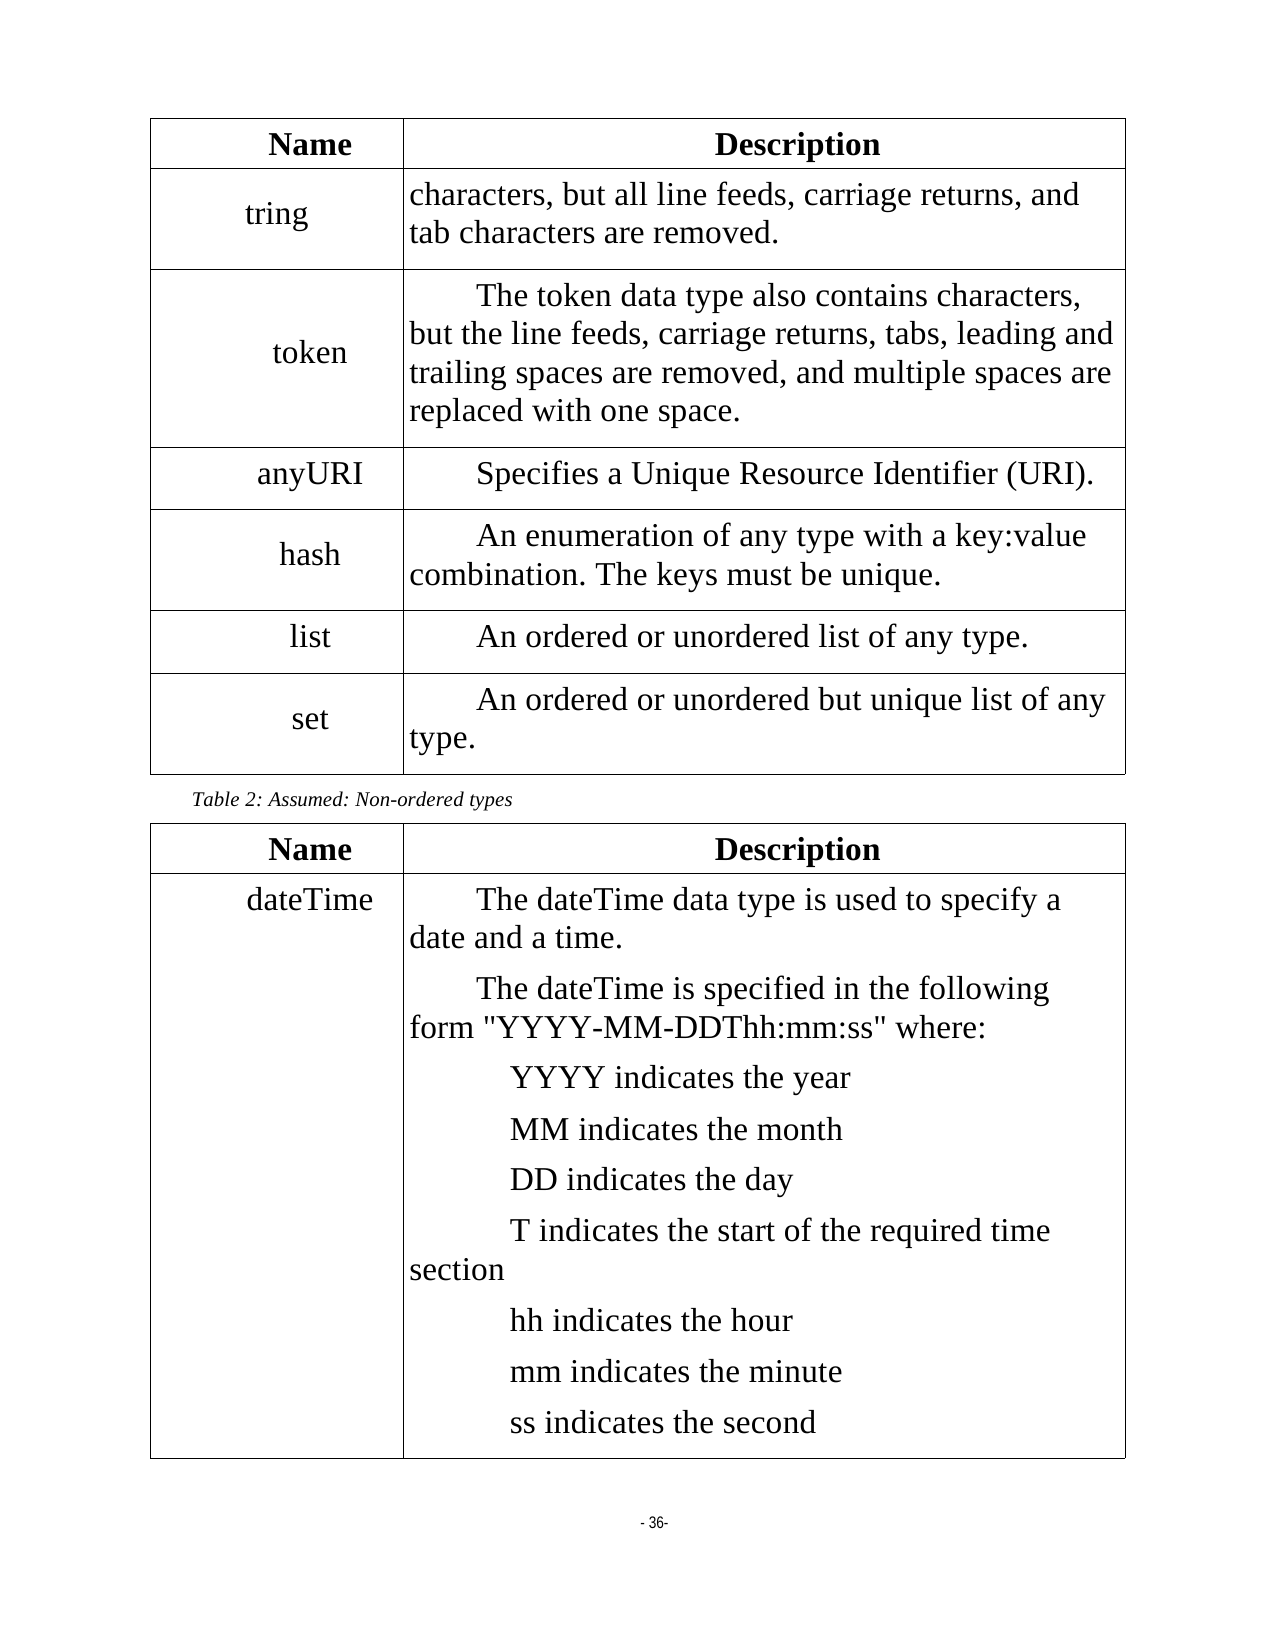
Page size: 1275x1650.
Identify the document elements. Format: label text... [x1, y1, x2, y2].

table_cell The dateTime data type is used to specify a date and a time. The dateTime is specified in the following form "YYYY-MM-DDThh:mm:ss" where: YYYY indicates the year MM indicates the month DD indicates the day T indicates the start of the required time section hh indicates the hour mm indicates the minute ss indicates the second [404, 874, 1125, 1458]
table_cell hash [151, 510, 403, 610]
table_cell characters, but all line feeds, carriage returns, and tab characters are removed. [404, 169, 1125, 269]
table_cell dateTime [151, 874, 403, 1458]
table_header Name [151, 824, 403, 873]
table_header Description [404, 119, 1125, 168]
table_cell token [151, 270, 403, 447]
table_cell The token data type also contains characters, but the line feeds, carriage returns, tabs, leading and trailing spaces are removed, and multiple spaces are replaced with one space. [404, 270, 1125, 447]
table_cell An ordered or unordered list of any type. [404, 611, 1125, 673]
table_cell anyURI [151, 448, 403, 509]
text Table 2: Assumed: Non-ordered types [150, 786, 1125, 810]
table_cell An ordered or unordered but unique list of any type. [404, 674, 1125, 774]
table_header Description [404, 824, 1125, 873]
table_cell tring [151, 169, 403, 269]
table_cell set [151, 674, 403, 774]
table_cell list [151, 611, 403, 673]
table_cell An enumeration of any type with a key:value combination. The keys must be unique. [404, 510, 1125, 610]
table_cell Specifies a Unique Resource Identifier (URI). [404, 448, 1125, 509]
table_header Name [151, 119, 403, 168]
